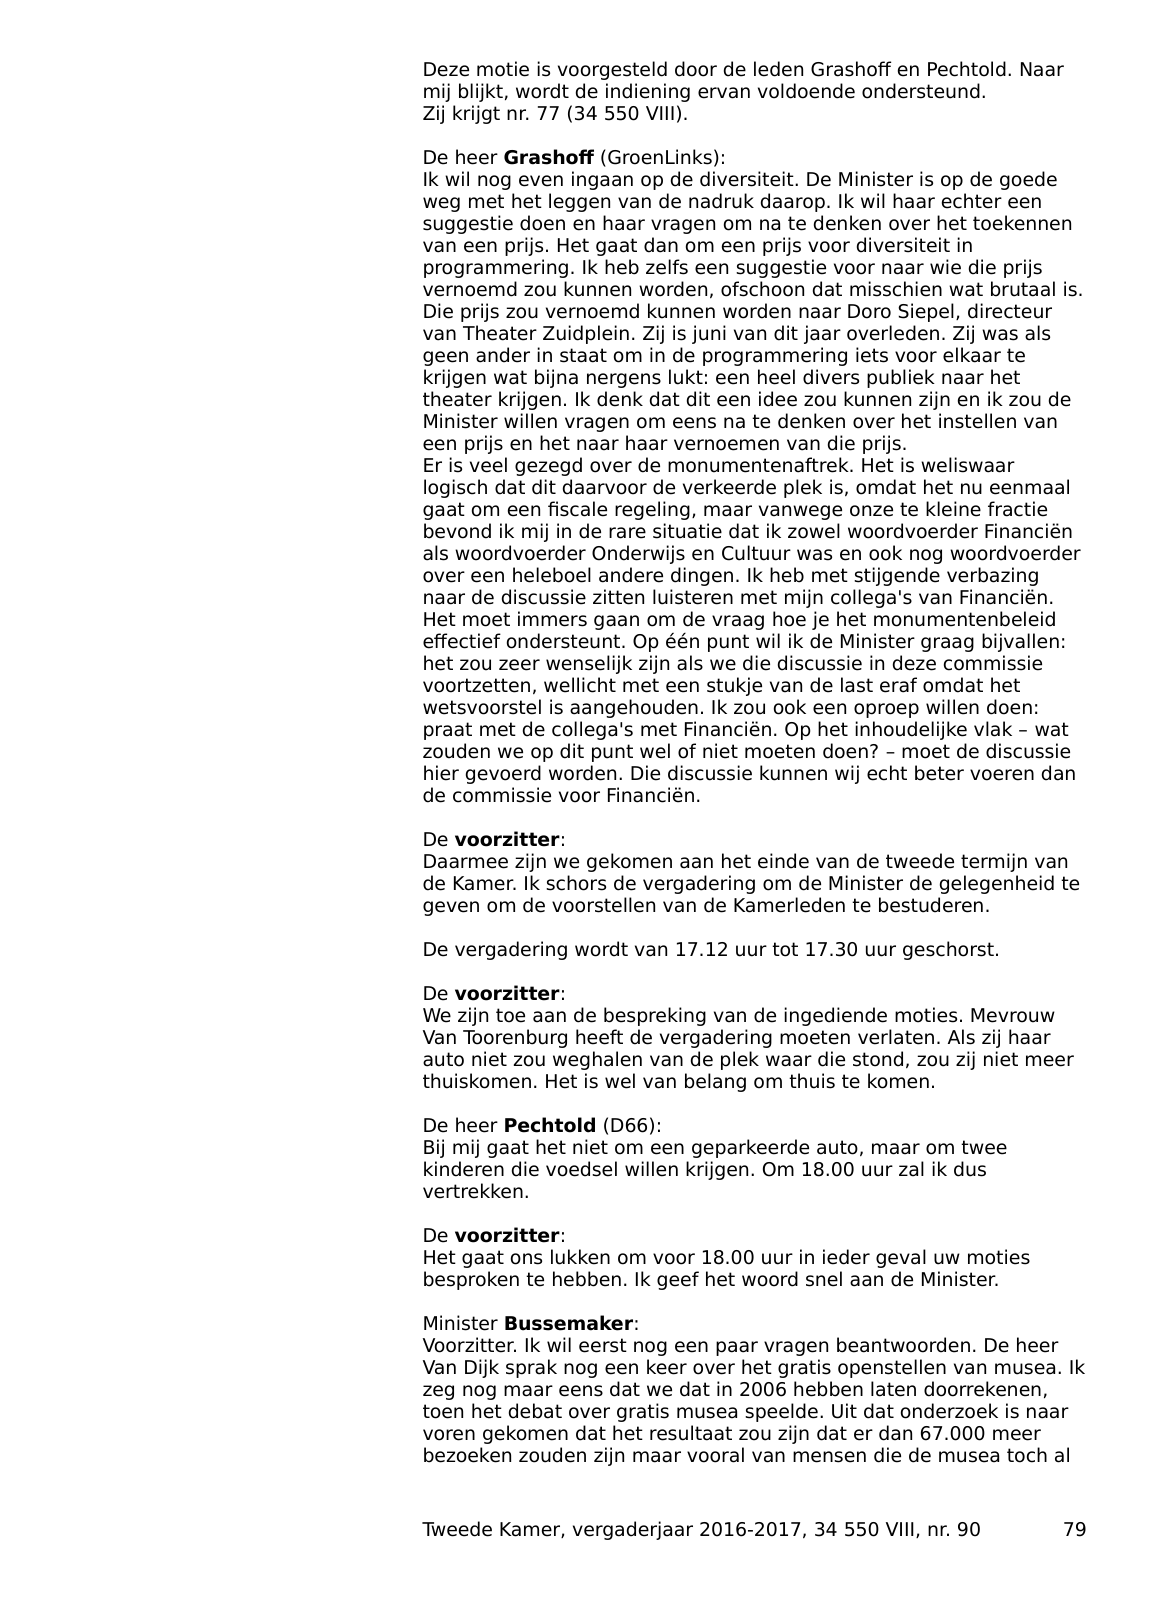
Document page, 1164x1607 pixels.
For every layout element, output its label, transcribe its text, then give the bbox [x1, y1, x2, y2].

text De voorzitter: [422, 1225, 1087, 1247]
text De voorzitter: [422, 983, 1087, 1005]
text De voorzitter: [422, 829, 1087, 851]
text Daarmee zijn we gekomen aan het einde van de tweede termijn van de Kamer. Ik schors de vergadering om de Minister de gelegenheid te geven om de voorstellen van de Kamerleden te bestuderen. [422, 851, 1087, 917]
text Deze motie is voorgesteld door de leden Grashoff en Pechtold. Naar mij blijkt, wordt de indiening ervan voldoende ondersteund. [422, 59, 1087, 103]
text De heer Pechtold (D66): [422, 1115, 1087, 1137]
text Zij krijgt nr. 77 (34 550 VIII). [422, 103, 1087, 125]
text Er is veel gezegd over de monumentenaftrek. Het is weliswaar logisch dat dit daarvoor de verkeerde plek is, omdat het nu eenmaal gaat om een fiscale regeling, maar vanwege onze te kleine fractie bevond ik mij in de rare situatie dat ik zowel woordvoerder Financiën als woordvoerder Onderwijs en Cultuur was en ook nog woordvoerder over een heleboel andere dingen. Ik heb met stijgende verbazing naar de discussie zitten luisteren met mijn collega's van Financiën. Het moet immers gaan om de vraag hoe je het monumentenbeleid effectief ondersteunt. Op één punt wil ik de Minister graag bijvallen: het zou zeer wenselijk zijn als we die discussie in deze commissie voortzetten, wellicht met een stukje van de last eraf omdat het wetsvoorstel is aangehouden. Ik zou ook een oproep willen doen: praat met de collega's met Financiën. Op het inhoudelijke vlak – wat zouden we op dit punt wel of niet moeten doen? – moet de discussie hier gevoerd worden. Die discussie kunnen wij echt beter voeren dan de commissie voor Financiën. [422, 455, 1087, 807]
text Minister Bussemaker: [422, 1313, 1087, 1335]
text De heer Grashoff (GroenLinks): [422, 147, 1087, 169]
text De vergadering wordt van 17.12 uur tot 17.30 uur geschorst. [422, 939, 1087, 961]
text Bij mij gaat het niet om een geparkeerde auto, maar om twee kinderen die voedsel willen krijgen. Om 18.00 uur zal ik dus vertrekken. [422, 1137, 1087, 1203]
text Het gaat ons lukken om voor 18.00 uur in ieder geval uw moties besproken te hebben. Ik geef het woord snel aan de Minister. [422, 1247, 1087, 1291]
text We zijn toe aan de bespreking van de ingediende moties. Mevrouw Van Toorenburg heeft de vergadering moeten verlaten. Als zij haar auto niet zou weghalen van de plek waar die stond, zou zij niet meer thuiskomen. Het is wel van belang om thuis te komen. [422, 1005, 1087, 1093]
text Voorzitter. Ik wil eerst nog een paar vragen beantwoorden. De heer Van Dijk sprak nog een keer over het gratis openstellen van musea. Ik zeg nog maar eens dat we dat in 2006 hebben laten doorrekenen, toen het debat over gratis musea speelde. Uit dat onderzoek is naar voren gekomen dat het resultaat zou zijn dat er dan 67.000 meer bezoeken zouden zijn maar vooral van mensen die de musea toch al [422, 1335, 1087, 1467]
text Ik wil nog even ingaan op de diversiteit. De Minister is op de goede weg met het leggen van de nadruk daarop. Ik wil haar echter een suggestie doen en haar vragen om na te denken over het toekennen van een prijs. Het gaat dan om een prijs voor diversiteit in programmering. Ik heb zelfs een suggestie voor naar wie die prijs vernoemd zou kunnen worden, ofschoon dat misschien wat brutaal is. Die prijs zou vernoemd kunnen worden naar Doro Siepel, directeur van Theater Zuidplein. Zij is juni van dit jaar overleden. Zij was als geen ander in staat om in de programmering iets voor elkaar te krijgen wat bijna nergens lukt: een heel divers publiek naar het theater krijgen. Ik denk dat dit een idee zou kunnen zijn en ik zou de Minister willen vragen om eens na te denken over het instellen van een prijs en het naar haar vernoemen van die prijs. [422, 169, 1087, 455]
